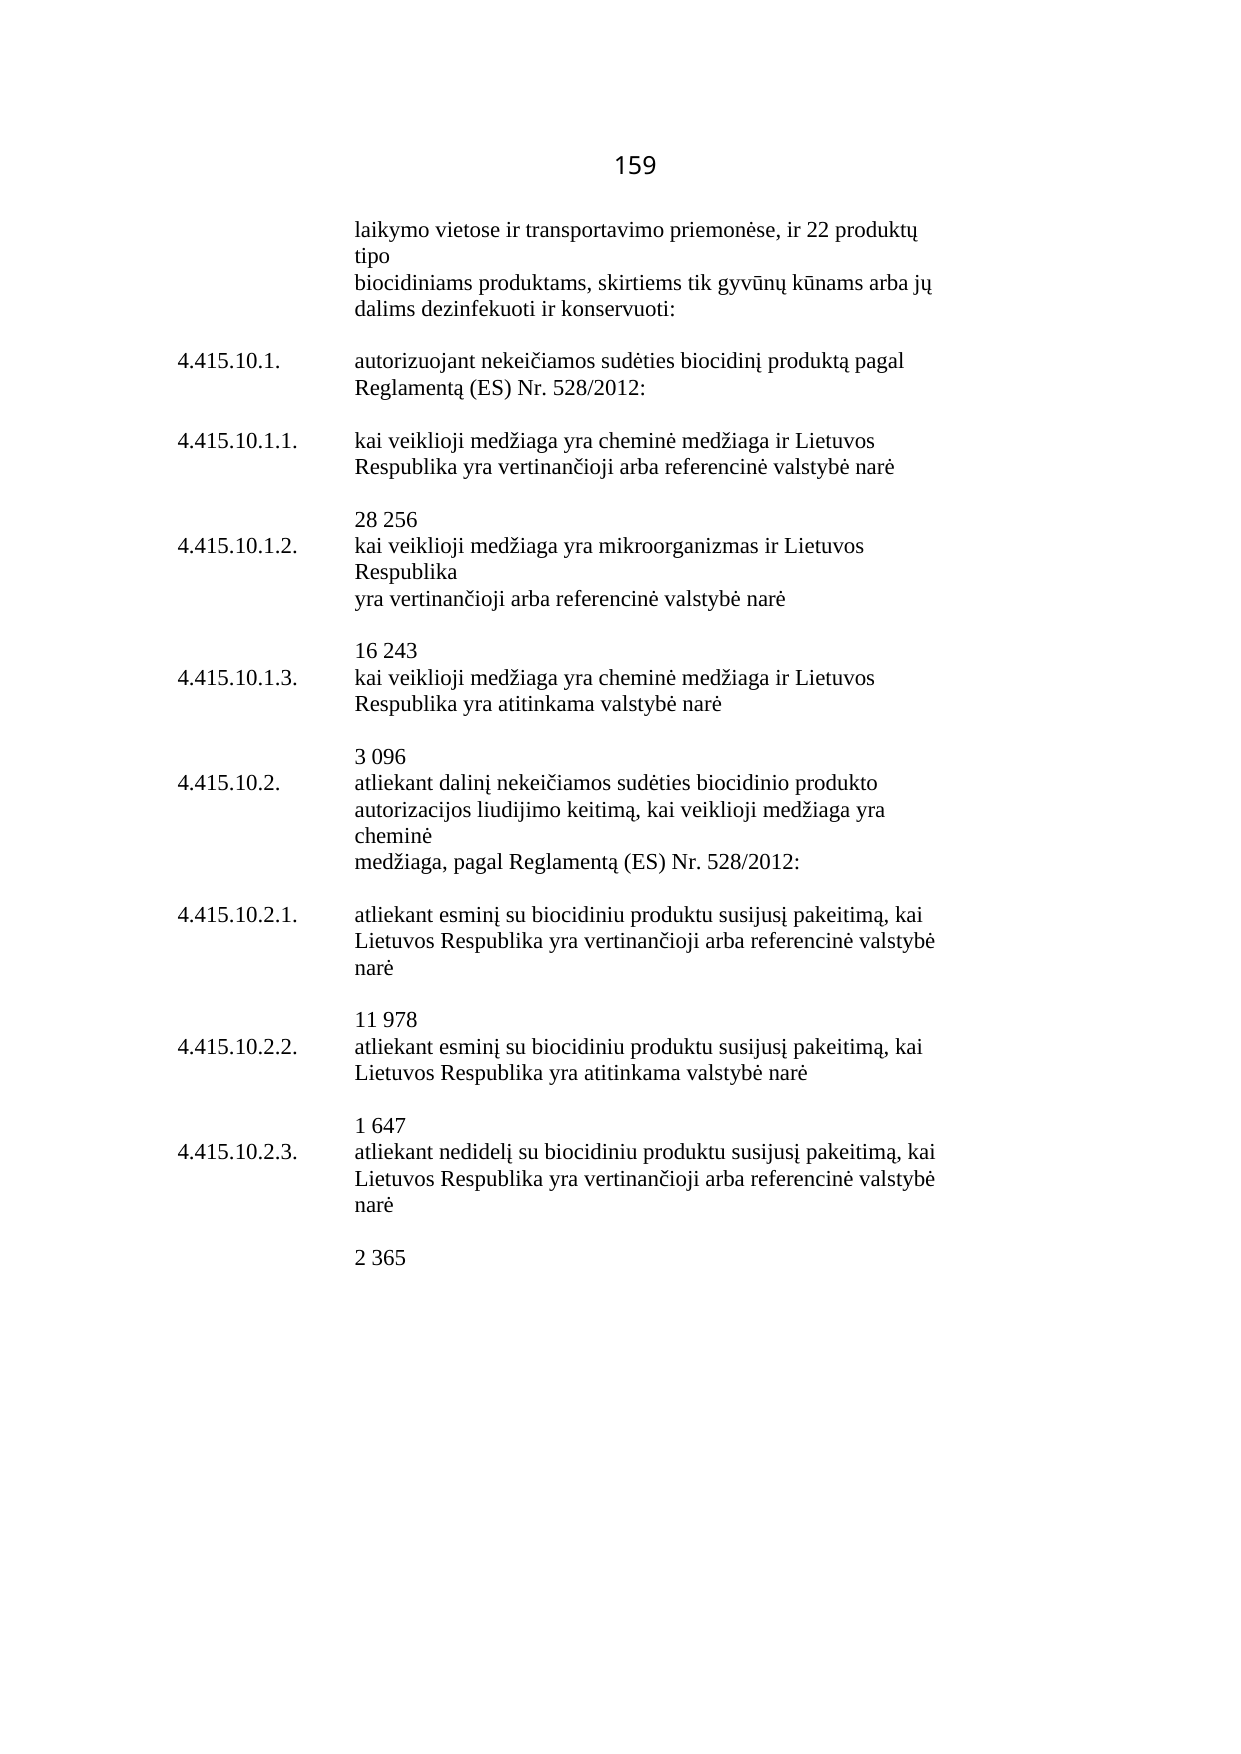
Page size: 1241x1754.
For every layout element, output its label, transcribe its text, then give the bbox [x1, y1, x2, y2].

text 4.415.10.2.3. atliekant nedidelį su biocidiniu produktu susijusį pakeitimą, kai [177, 1138, 945, 1164]
text yra vertinančioji arba referencinė valstybė narė 16 243 [354, 585, 945, 664]
text Respublika yra vertinančioji arba referencinė valstybė narė 28 256 [354, 453, 945, 532]
text narė 2 365 [354, 1191, 945, 1270]
text Reglamentą (ES) Nr. 528/2012: [354, 374, 945, 427]
text 4.415.10.1. autorizuojant nekeičiamos sudėties biocidinį produktą pagal [177, 348, 945, 374]
text biocidiniams produktams, skirtiems tik gyvūnų kūnams arba jų [354, 268, 945, 295]
text laikymo vietose ir transportavimo priemonėse, ir 22 produktų tipo [354, 216, 945, 268]
text 4.415.10.2. atliekant dalinį nekeičiamos sudėties biocidinio produkto [177, 769, 945, 796]
text 4.415.10.1.2. kai veiklioji medžiaga yra mikroorganizmas ir Lietuvos Respublika [177, 532, 945, 585]
text 4.415.10.1.1. kai veiklioji medžiaga yra cheminė medžiaga ir Lietuvos [177, 427, 945, 453]
text medžiaga, pagal Reglamentą (ES) Nr. 528/2012: [354, 848, 945, 901]
text autorizacijos liudijimo keitimą, kai veiklioji medžiaga yra cheminė [354, 796, 945, 848]
text narė 11 978 [354, 954, 945, 1033]
text 4.415.10.2.2. atliekant esminį su biocidiniu produktu susijusį pakeitimą, kai [177, 1033, 945, 1059]
text Respublika yra atitinkama valstybė narė 3 096 [354, 690, 945, 769]
text 4.415.10.2.1. atliekant esminį su biocidiniu produktu susijusį pakeitimą, kai [177, 901, 945, 927]
text 4.415.10.1.3. kai veiklioji medžiaga yra cheminė medžiaga ir Lietuvos [177, 664, 945, 690]
text Lietuvos Respublika yra vertinančioji arba referencinė valstybė [354, 927, 945, 954]
text Lietuvos Respublika yra vertinančioji arba referencinė valstybė [354, 1164, 945, 1191]
text dalims dezinfekuoti ir konservuoti: [354, 295, 945, 348]
text Lietuvos Respublika yra atitinkama valstybė narė 1 647 [354, 1059, 945, 1138]
